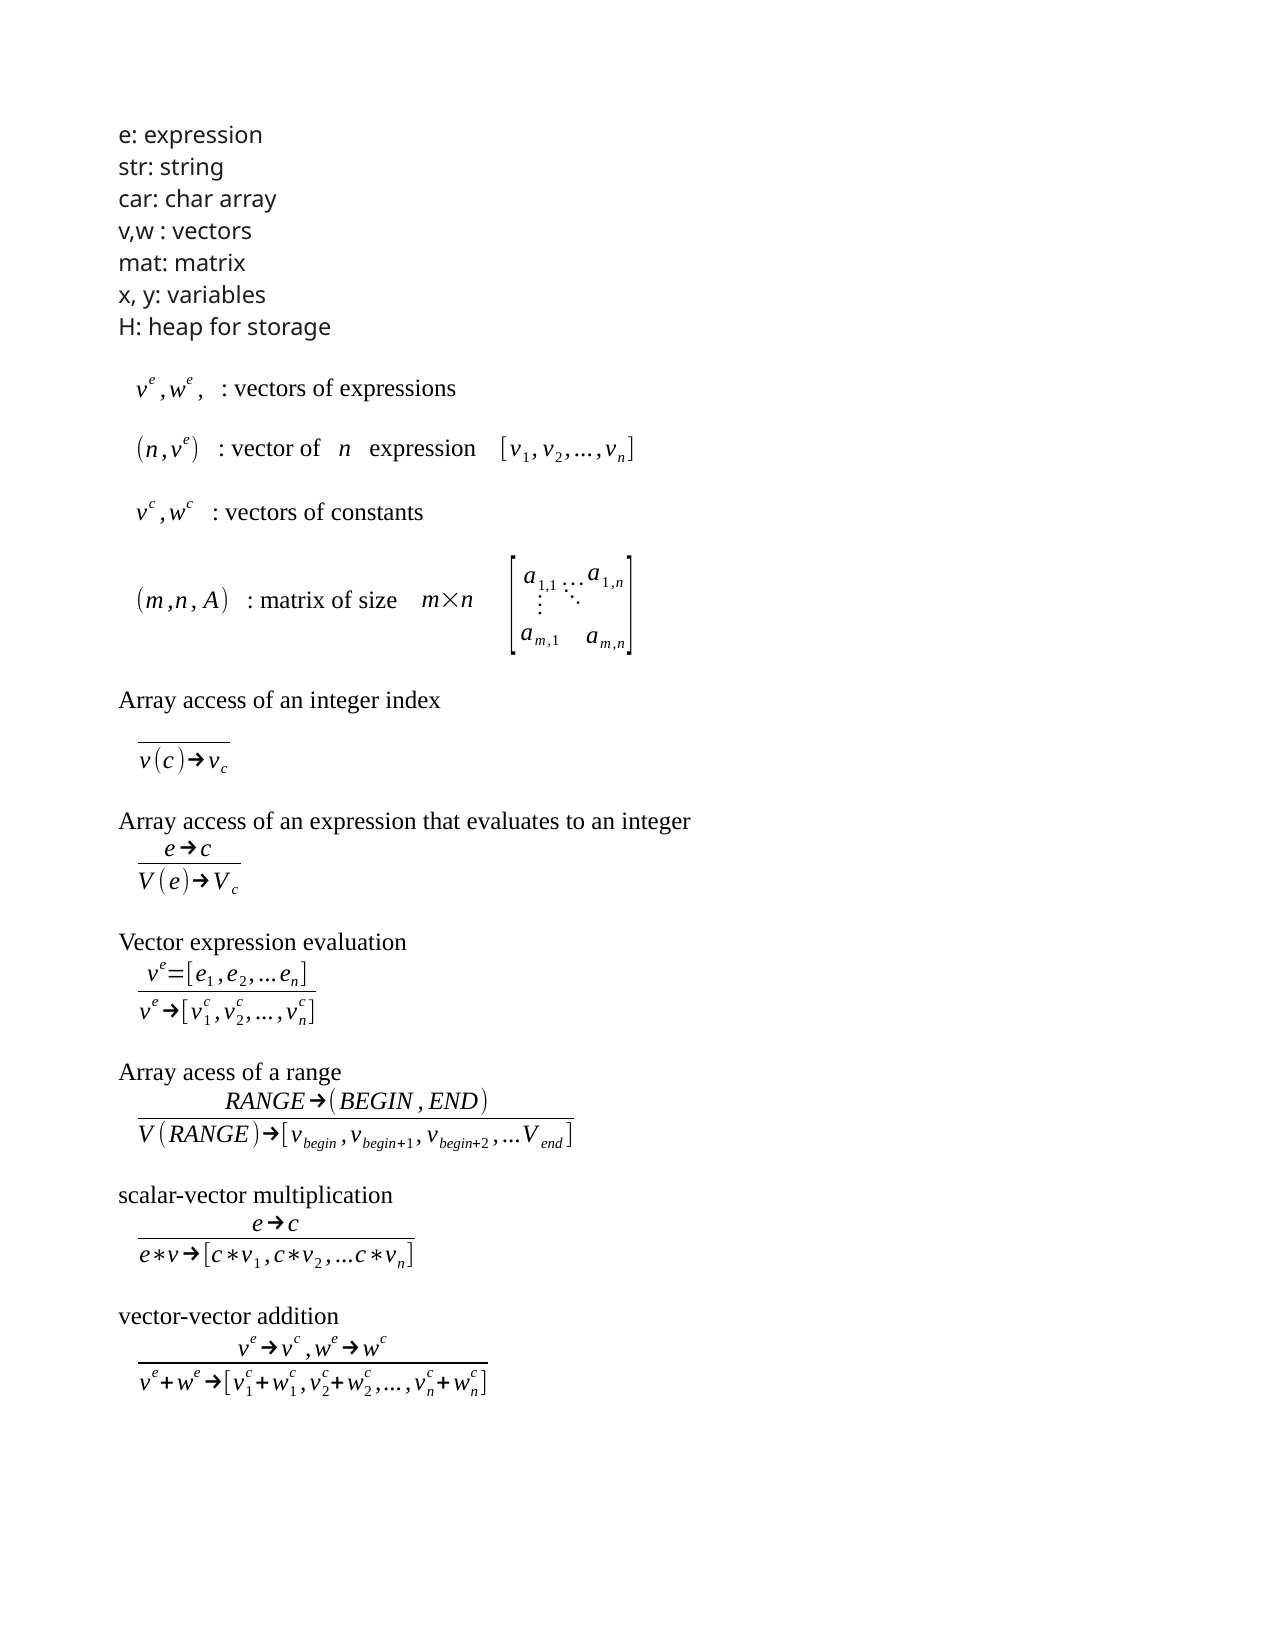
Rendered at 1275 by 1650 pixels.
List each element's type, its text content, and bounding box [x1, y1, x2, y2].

text : vectors of constants [118, 494, 1157, 526]
text : matrix of size [118, 554, 1157, 656]
text e: expression str: string car: char array v,w : vectors mat: matrix x, y: variables H: heap for storage [118, 118, 1157, 342]
text scalar-vector multiplication [118, 1181, 1157, 1209]
text : vector ofexpression [118, 431, 1157, 466]
text vector-vector addition [118, 1301, 1157, 1329]
text Array access of an expression that evaluates to an integer [118, 806, 1157, 834]
text Array acess of a range [118, 1057, 1157, 1086]
text Vector expression evaluation [118, 927, 1157, 955]
text Array access of an integer index [118, 685, 1157, 714]
text : vectors of expressions [118, 371, 1157, 402]
